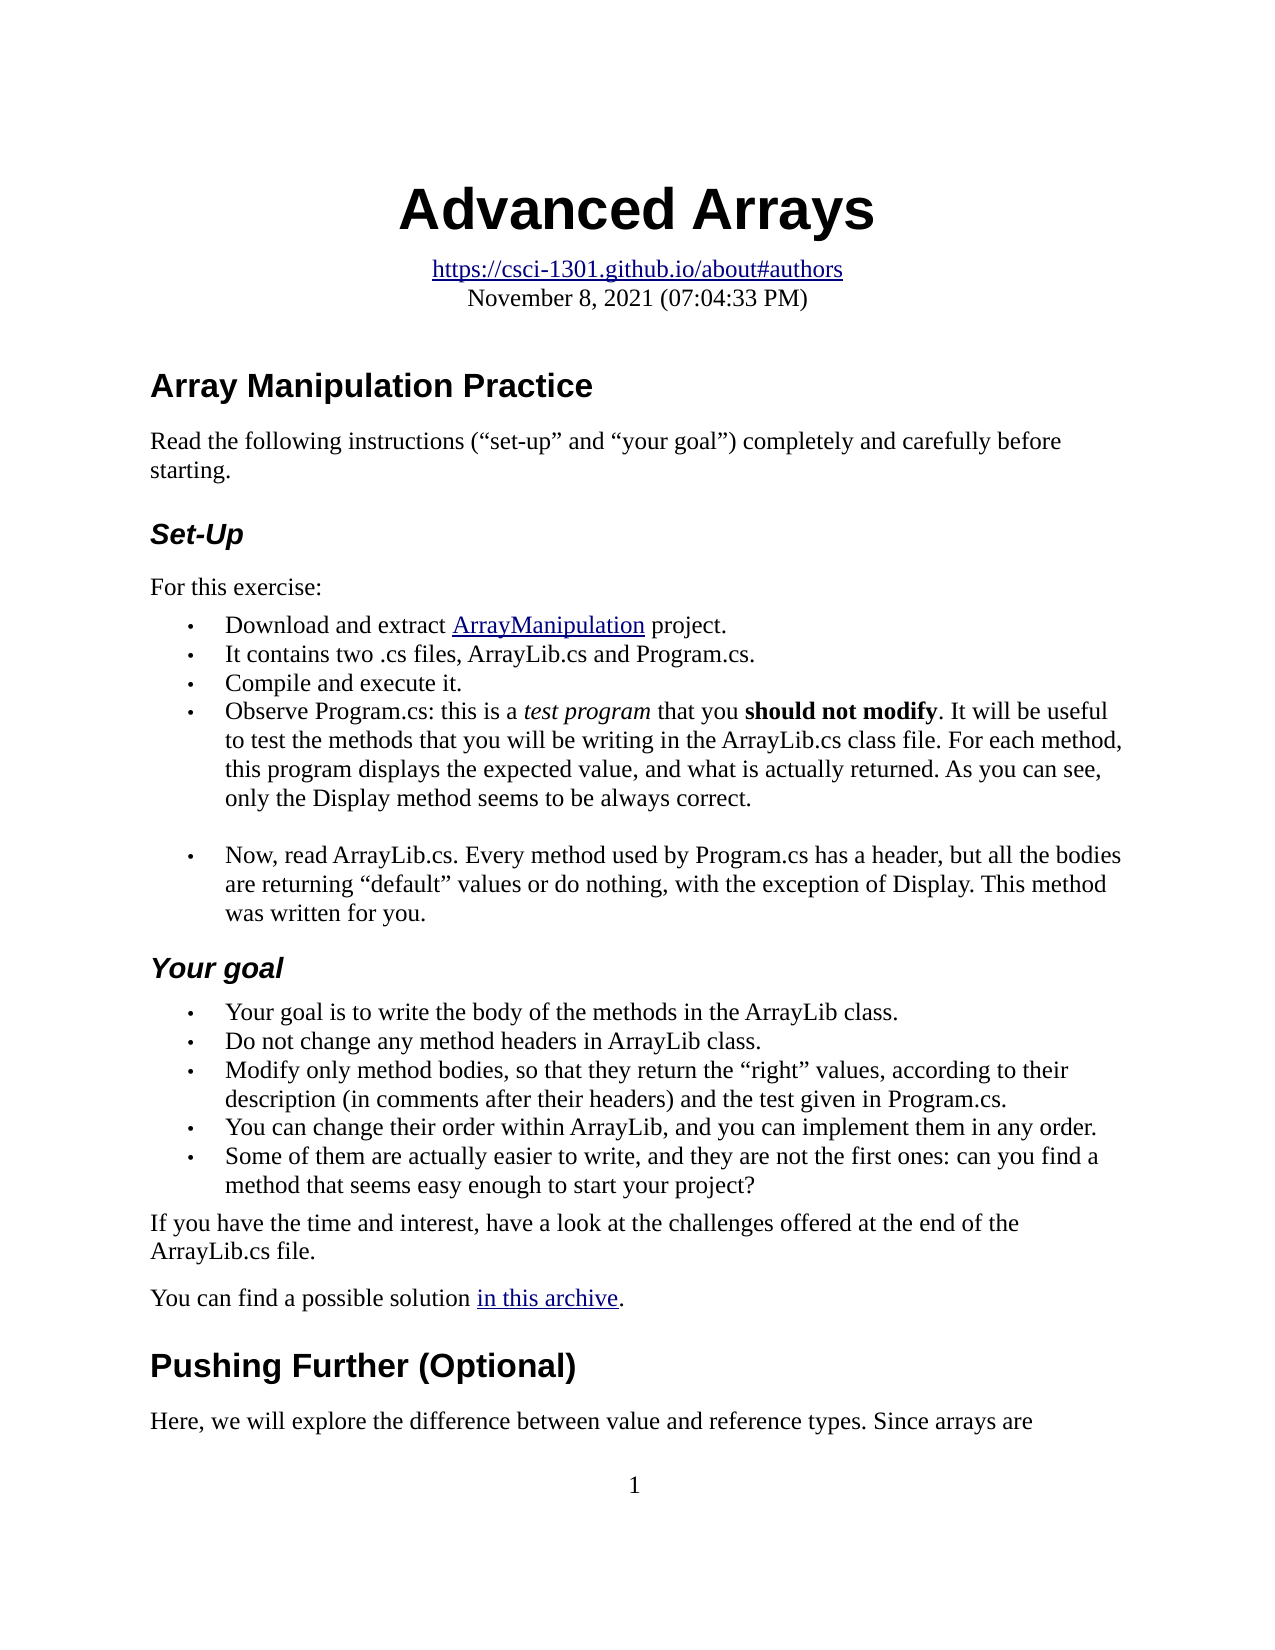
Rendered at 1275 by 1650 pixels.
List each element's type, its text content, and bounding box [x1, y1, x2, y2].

text For this exercise: [150, 572, 1125, 601]
subtitle Your goal [150, 951, 1125, 985]
list Now, read ArrayLib.cs. Every method used by Program.cs has a header, but all the bodies are returning “default” values or do nothing, with the exception of Display. This method was written for you. [187, 840, 1125, 926]
list Compile and execute it. [187, 668, 1125, 696]
subtitle Set-Up [150, 517, 1125, 551]
subtitle Pushing Further (Optional) [150, 1346, 1125, 1384]
title Advanced Arrays [150, 175, 1125, 242]
text You can find a possible solution in this archive. [150, 1283, 1125, 1312]
subtitle Array Manipulation Practice [150, 366, 1125, 404]
list Do not change any method headers in ArrayLib class. [187, 1026, 1125, 1055]
list Your goal is to write the body of the methods in the ArrayLib class. [187, 997, 1125, 1026]
list You can change their order within ArrayLib, and you can implement them in any order. [187, 1112, 1125, 1141]
text https://csci-1301.github.io/about#authors [150, 254, 1125, 283]
text If you have the time and interest, have a look at the challenges offered at the end of the ArrayLib.cs file. [150, 1208, 1125, 1265]
text November 8, 2021 (07:04:33 PM) [150, 283, 1125, 312]
list Modify only method bodies, so that they return the “right” values, according to their description (in comments after their headers) and the test given in Program.cs. [187, 1055, 1125, 1112]
text Read the following instructions (“set-up” and “your goal”) completely and carefully before starting. [150, 426, 1125, 483]
list It contains two .cs files, ArrayLib.cs and Program.cs. [187, 639, 1125, 668]
list Download and extract ArrayManipulation project. [187, 610, 1125, 639]
text Here, we will explore the difference between value and reference types. Since arrays are [150, 1406, 1125, 1434]
list Some of them are actually easier to write, and they are not the first ones: can you find a method that seems easy enough to start your project? [187, 1141, 1125, 1199]
list Observe Program.cs: this is a test program that you should not modify. It will be useful to test the methods that you will be writing in the ArrayLib.cs class file. For each method, this program displays the expected value, and what is actually returned. As you can see, only the Display method seems to be always correct. [187, 696, 1125, 840]
